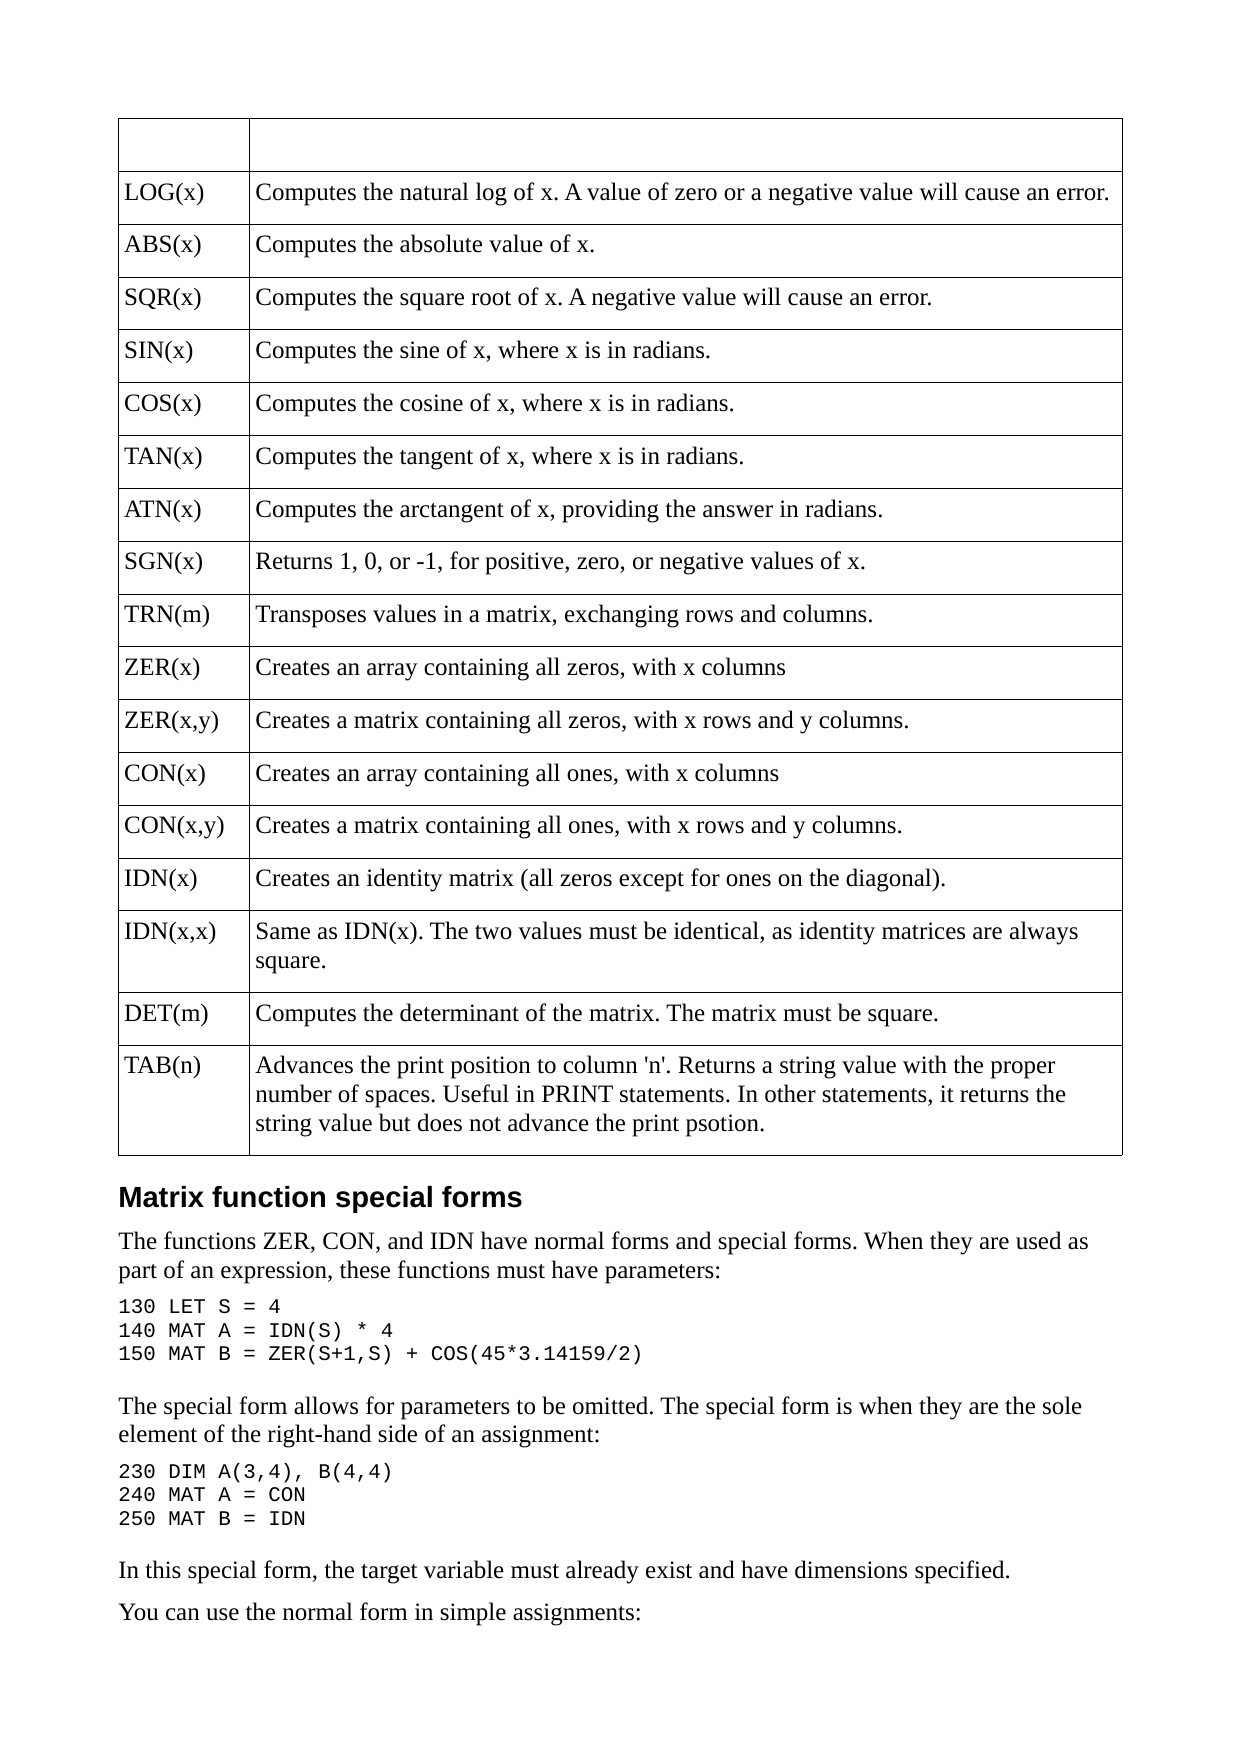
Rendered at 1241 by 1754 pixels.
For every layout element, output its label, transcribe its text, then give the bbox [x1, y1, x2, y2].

table_cell Same as IDN(x). The two values must be identical, as identity matrices are always square. [250, 911, 1122, 992]
table_cell Computes the sine of x, where x is in radians. [250, 330, 1122, 382]
table_cell Creates a matrix containing all ones, with x rows and y columns. [250, 806, 1122, 857]
subtitle Matrix function special forms [118, 1180, 1122, 1214]
text 140 MAT A = IDN(S) * 4 [118, 1320, 1122, 1343]
text You can use the normal form in simple assignments: [118, 1597, 1122, 1625]
table_cell [119, 119, 249, 171]
table_cell LOG(x) [119, 172, 249, 224]
table_cell ATN(x) [119, 489, 249, 541]
text 240 MAT A = CON [118, 1484, 1122, 1508]
table_cell COS(x) [119, 383, 249, 435]
table_cell DET(m) [119, 993, 249, 1045]
table_cell SQR(x) [119, 278, 249, 329]
table_cell ZER(x) [119, 647, 249, 699]
table_cell SIN(x) [119, 330, 249, 382]
table_cell Computes the natural log of x. A value of zero or a negative value will cause an error. [250, 172, 1122, 224]
table_cell [250, 119, 1122, 171]
table_cell Transposes values in a matrix, exchanging rows and columns. [250, 595, 1122, 646]
text 150 MAT B = ZER(S+1,S) + COS(45*3.14159/2) [118, 1343, 1122, 1367]
table_cell Computes the absolute value of x. [250, 225, 1122, 277]
table_cell Computes the determinant of the matrix. The matrix must be square. [250, 993, 1122, 1045]
table_cell Computes the tangent of x, where x is in radians. [250, 436, 1122, 488]
text 250 MAT B = IDN [118, 1508, 1122, 1532]
text The special form allows for parameters to be omitted. The special form is when they are the sole element of the right-hand side of an assignment: [118, 1391, 1122, 1448]
table_cell IDN(x,x) [119, 911, 249, 992]
table_cell Creates an identity matrix (all zeros except for ones on the diagonal). [250, 859, 1122, 910]
table_cell TAB(n) [119, 1046, 249, 1155]
table_cell CON(x) [119, 753, 249, 805]
table_cell Creates a matrix containing all zeros, with x rows and y columns. [250, 700, 1122, 752]
table_cell Creates an array containing all ones, with x columns [250, 753, 1122, 805]
table_cell Creates an array containing all zeros, with x columns [250, 647, 1122, 699]
table_cell Computes the arctangent of x, providing the answer in radians. [250, 489, 1122, 541]
table_cell CON(x,y) [119, 806, 249, 857]
table_cell IDN(x) [119, 859, 249, 910]
table_cell Computes the square root of x. A negative value will cause an error. [250, 278, 1122, 329]
text The functions ZER, CON, and IDN have normal forms and special forms. When they are used as part of an expression, these functions must have parameters: [118, 1226, 1122, 1284]
text 230 DIM A(3,4), B(4,4) [118, 1461, 1122, 1484]
table_cell SGN(x) [119, 542, 249, 593]
text 130 LET S = 4 [118, 1296, 1122, 1320]
table_cell TRN(m) [119, 595, 249, 646]
table_cell TAN(x) [119, 436, 249, 488]
table_cell ABS(x) [119, 225, 249, 277]
table_cell Computes the cosine of x, where x is in radians. [250, 383, 1122, 435]
table_cell ZER(x,y) [119, 700, 249, 752]
table_cell Advances the print position to column 'n'. Returns a string value with the proper number of spaces. Useful in PRINT statements. In other statements, it returns the string value but does not advance the print psotion. [250, 1046, 1122, 1155]
text In this special form, the target variable must already exist and have dimensions specified. [118, 1555, 1122, 1584]
table_cell Returns 1, 0, or -1, for positive, zero, or negative values of x. [250, 542, 1122, 593]
